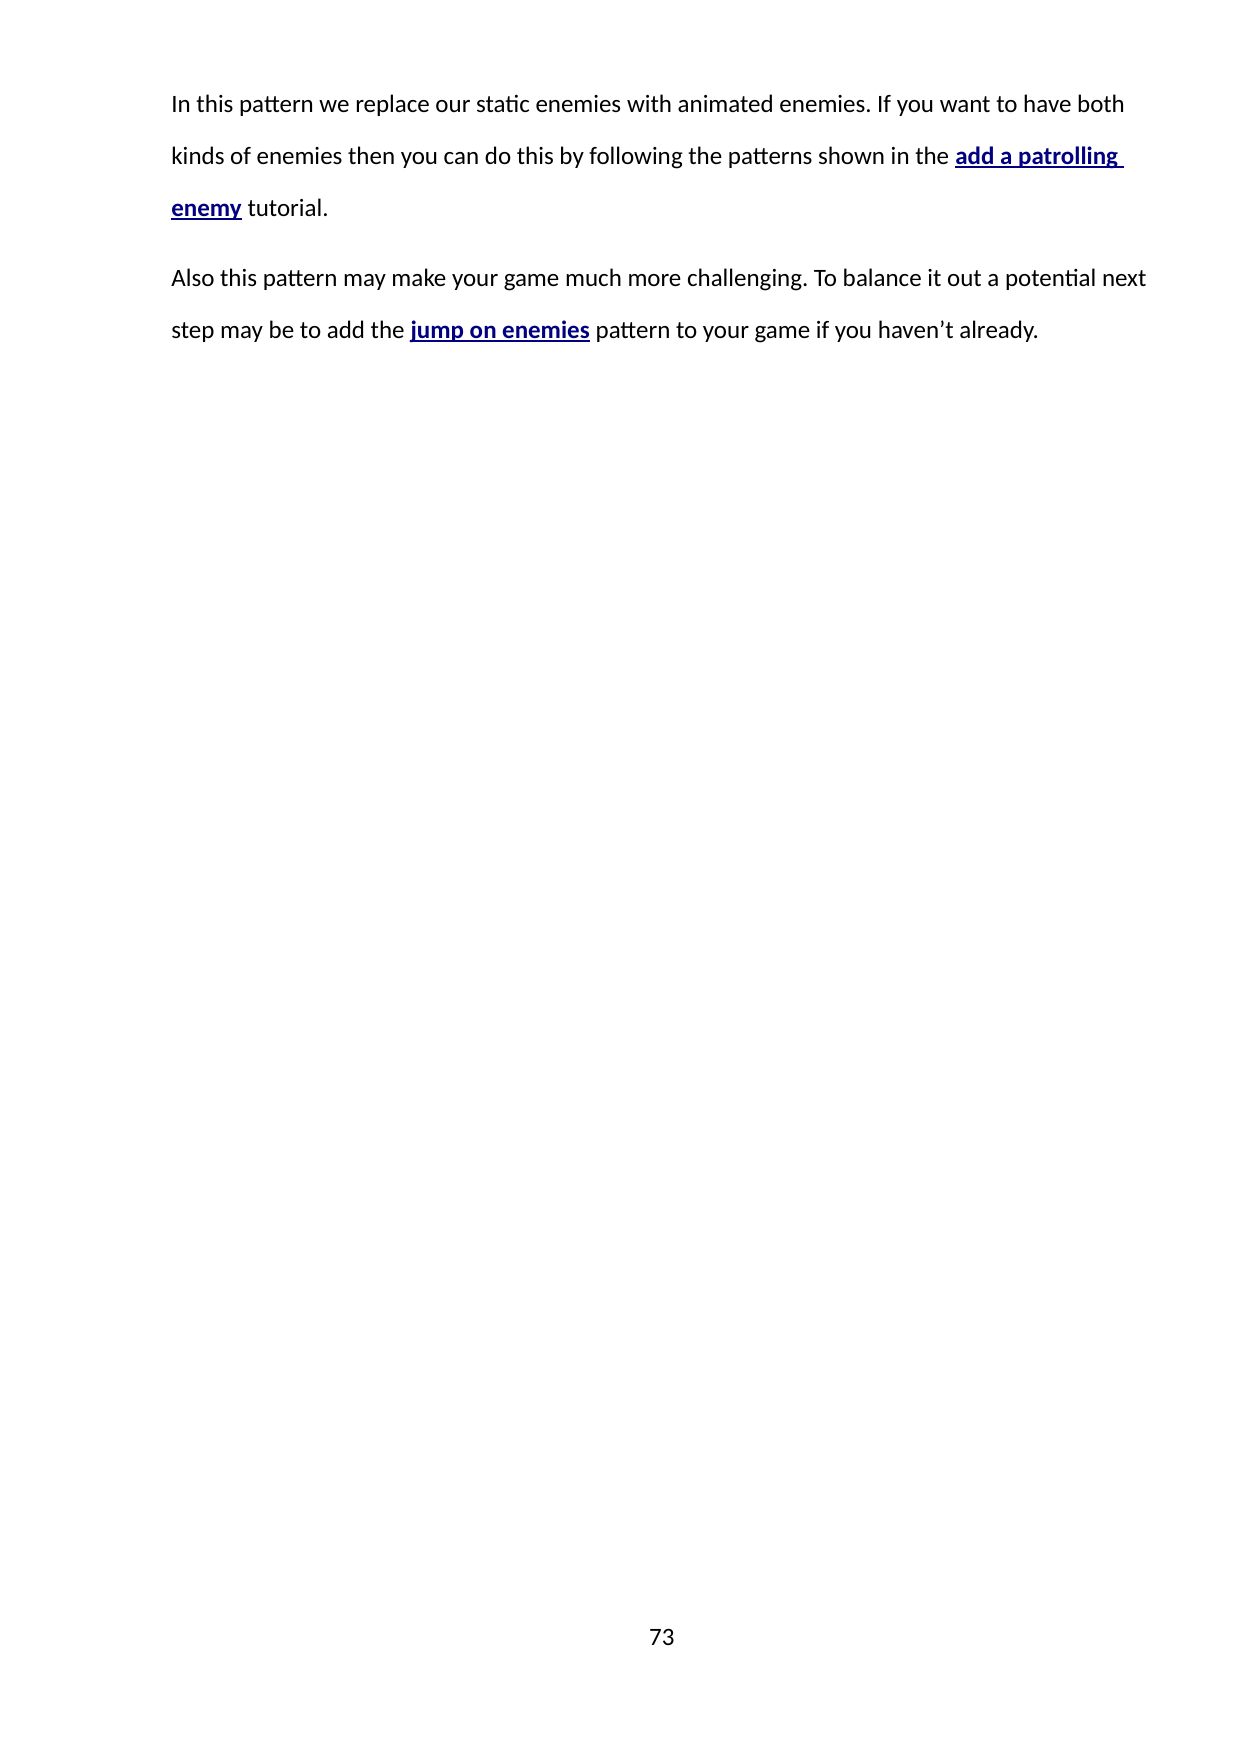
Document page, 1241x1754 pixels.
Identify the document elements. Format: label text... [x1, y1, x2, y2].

text Also this pattern may make your game much more challenging. To balance it out a potential next step may be to add the jump on enemies pattern to your game if you haven’t already. [171, 262, 1152, 344]
text In this pattern we replace our static enemies with animated enemies. If you want to have both kinds of enemies then you can do this by following the patterns shown in the add a patrolling enemy tutorial. [171, 88, 1152, 223]
